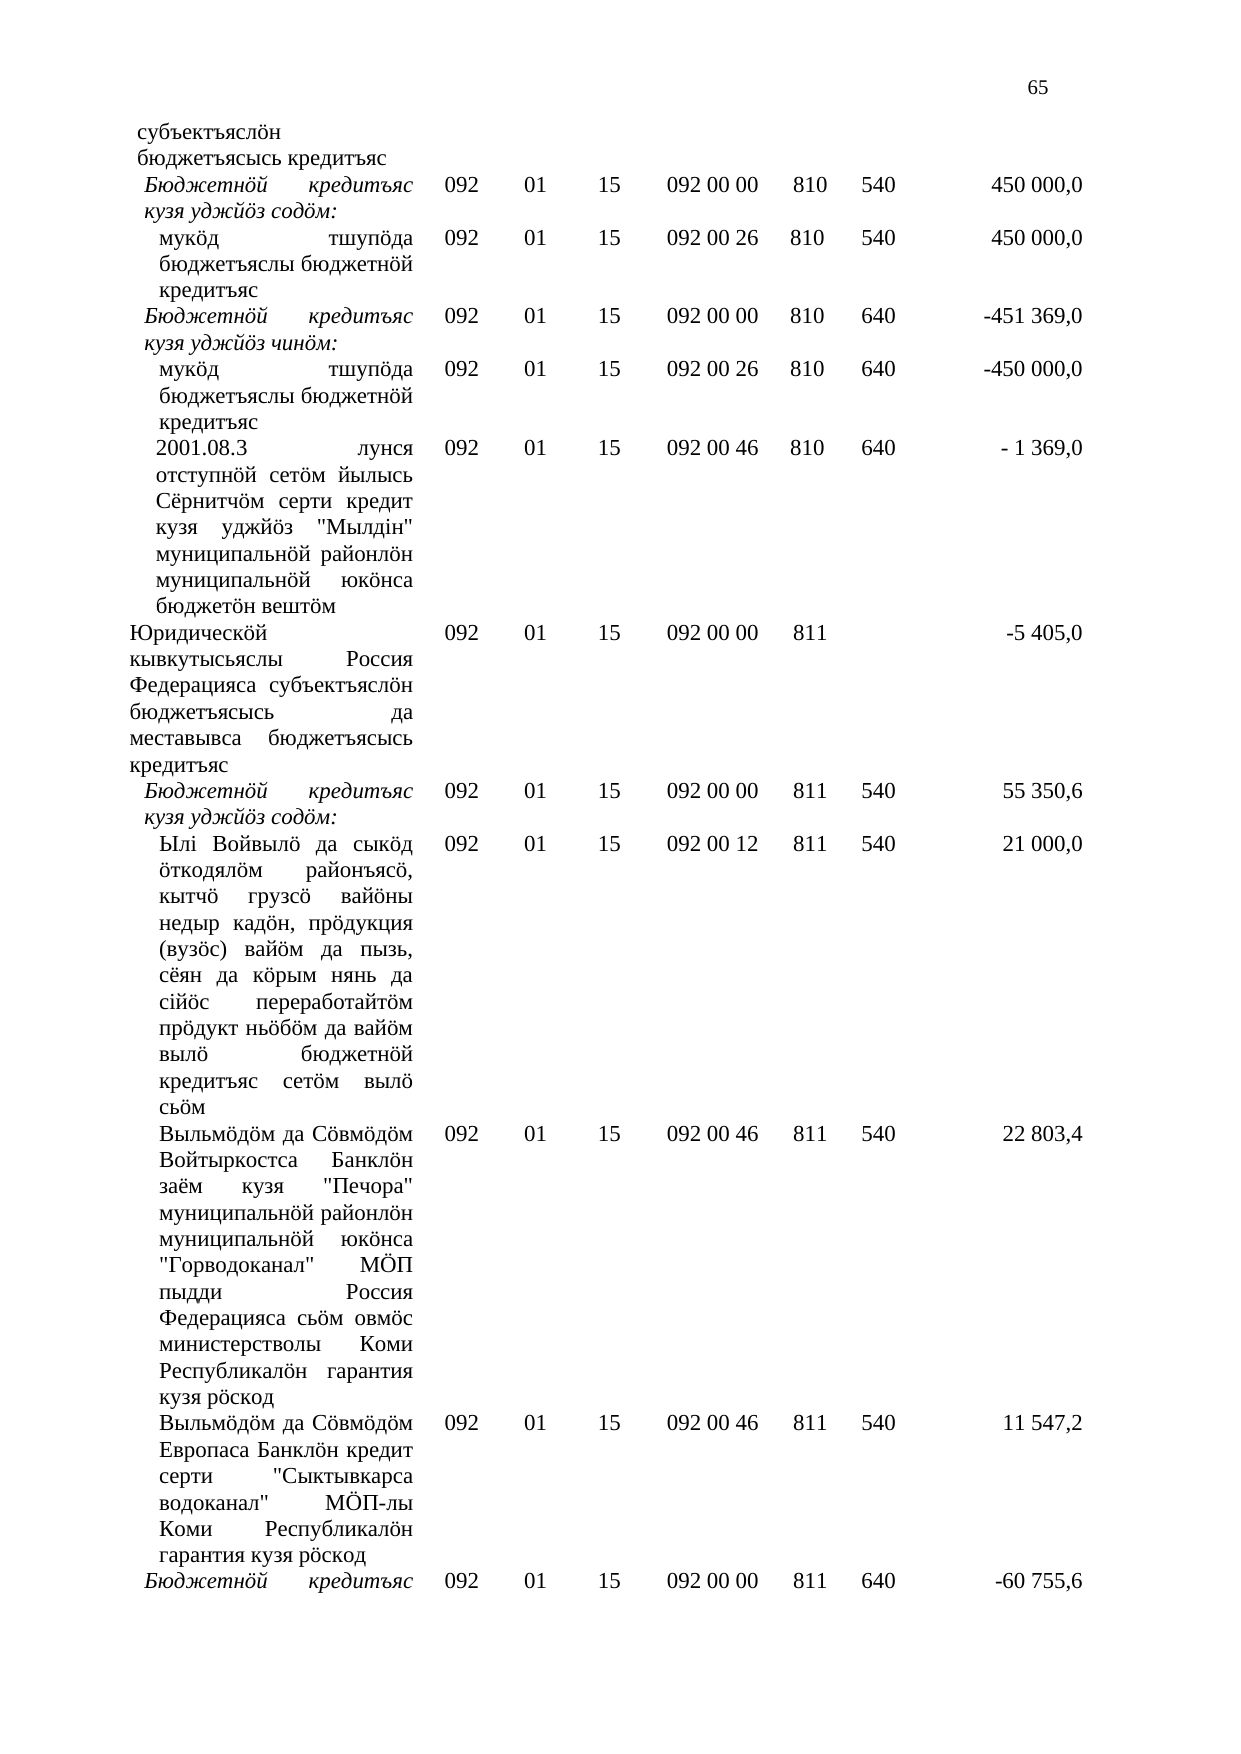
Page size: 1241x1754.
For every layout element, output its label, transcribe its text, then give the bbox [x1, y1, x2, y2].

table_cell 811 [779, 1410, 841, 1568]
table_cell 15 [572, 171, 646, 223]
table_cell 11 547,2 [915, 1410, 1094, 1568]
table_cell Выльмöдöм да Сöвмöдöм Войтыркостса Банклöн заём кузя "Печора" муниципальнöй районлöн муниципальнöй юкöнса "Горводоканал" МÖП пыдди Россия Федерацияса сьöм овмöс министерстволы Коми Республикалöн гарантия кузя рöскод [118, 1120, 424, 1409]
table_cell [1094, 355, 1150, 434]
table_cell 092 [425, 830, 498, 1119]
table_cell [1094, 303, 1150, 355]
table_cell 01 [498, 1120, 572, 1409]
table_cell [841, 118, 915, 171]
table_cell [1094, 830, 1150, 1119]
table_cell 811 [779, 830, 841, 1119]
table_cell 540 [841, 1120, 915, 1409]
table_cell 2001.08.3 лунся отступнöй сетöм йылысь Сёрнитчöм серти кредит кузя уджйöз "Мылдін" муниципальнöй районлöн муниципальнöй юкöнса бюджетöн вештöм [118, 434, 424, 619]
table_cell 092 [425, 1120, 498, 1409]
table_cell 15 [572, 1568, 646, 1594]
table_cell 092 00 26 [646, 355, 779, 434]
table_cell 15 [572, 355, 646, 434]
table_cell 092 [425, 619, 498, 777]
table_cell 15 [572, 1120, 646, 1409]
table_cell 092 00 26 [646, 224, 779, 303]
table_cell 01 [498, 619, 572, 777]
table_cell 811 [779, 619, 841, 777]
table_cell 810 [779, 434, 841, 619]
table_cell 092 [425, 303, 498, 355]
table_cell [1094, 1568, 1150, 1594]
table_cell [1094, 171, 1150, 223]
table_cell [1094, 777, 1150, 830]
table_cell 15 [572, 777, 646, 830]
table_cell 15 [572, 303, 646, 355]
table_cell 01 [498, 434, 572, 619]
table_cell 092 00 00 [646, 1568, 779, 1594]
table_cell 810 [779, 355, 841, 434]
table_cell мукöд тшупöда бюджетъяслы бюджетнöй кредитъяс [118, 224, 424, 303]
table_cell -450 000,0 [915, 355, 1094, 434]
table_cell 15 [572, 224, 646, 303]
table_cell 811 [779, 777, 841, 830]
table_cell [841, 619, 915, 777]
table_cell 092 [425, 1410, 498, 1568]
table_cell 01 [498, 355, 572, 434]
table_cell [1094, 224, 1150, 303]
table_cell [1094, 619, 1150, 777]
table_cell 450 000,0 [915, 224, 1094, 303]
table_cell мукöд тшупöда бюджетъяслы бюджетнöй кредитъяс [118, 355, 424, 434]
table_cell [779, 118, 841, 171]
table_cell 092 [425, 777, 498, 830]
table_cell -5 405,0 [915, 619, 1094, 777]
table_cell 15 [572, 830, 646, 1119]
table_cell [1094, 1410, 1150, 1568]
table_cell 15 [572, 619, 646, 777]
table_cell 092 00 12 [646, 830, 779, 1119]
table_cell 540 [841, 1410, 915, 1568]
table_cell 01 [498, 1410, 572, 1568]
table_cell [646, 118, 779, 171]
table_cell 810 [779, 224, 841, 303]
table_cell 640 [841, 355, 915, 434]
table_cell 540 [841, 830, 915, 1119]
table_cell 810 [779, 171, 841, 223]
table_cell [1094, 1120, 1150, 1409]
table_cell 55 350,6 [915, 777, 1094, 830]
table_cell 092 00 00 [646, 619, 779, 777]
table_cell Выльмöдöм да Сöвмöдöм Европаса Банклöн кредит серти "Сыктывкарса водоканал" МÖП-лы Коми Республикалöн гарантия кузя рöскод [118, 1410, 424, 1568]
table_cell 640 [841, 303, 915, 355]
table_cell Ылi Войвылö да сыкöд öткодялöм районъясö, кытчö грузсö вайöны недыр кадöн, прöдукция (вузöс) вайöм да пызь, сёян да кöрым нянь да сiйöс переработайтöм прöдукт ньöбöм да вайöм вылö бюджетнöй кредитъяс сетöм вылö сьöм [118, 830, 424, 1119]
table_cell 01 [498, 1568, 572, 1594]
table_cell 01 [498, 777, 572, 830]
table_cell [1094, 434, 1150, 619]
table_cell 092 [425, 434, 498, 619]
table_cell 092 00 00 [646, 171, 779, 223]
table_cell 21 000,0 [915, 830, 1094, 1119]
table_cell -60 755,6 [915, 1568, 1094, 1594]
table_cell 450 000,0 [915, 171, 1094, 223]
table_cell 092 [425, 1568, 498, 1594]
table_cell 092 00 46 [646, 434, 779, 619]
table_cell Бюджетнöй кредитъяс кузя уджйöз чинöм: [118, 303, 424, 355]
table_cell 540 [841, 224, 915, 303]
table_cell Бюджетнöй кредитъяс кузя уджйöз содöм: [118, 171, 424, 223]
table_cell 092 00 00 [646, 303, 779, 355]
table_cell 01 [498, 830, 572, 1119]
table_cell [425, 118, 498, 171]
table_cell [498, 118, 572, 171]
table_cell 811 [779, 1120, 841, 1409]
table_cell Бюджетнöй кредитъяс [118, 1568, 424, 1594]
table_cell 811 [779, 1568, 841, 1594]
table_cell 092 00 46 [646, 1410, 779, 1568]
table_cell 640 [841, 434, 915, 619]
table_cell - 1 369,0 [915, 434, 1094, 619]
table_cell 22 803,4 [915, 1120, 1094, 1409]
table_cell 540 [841, 777, 915, 830]
table_cell 540 [841, 171, 915, 223]
table_cell Бюджетнöй кредитъяс кузя уджйöз содöм: [118, 777, 424, 830]
table_cell 092 00 00 [646, 777, 779, 830]
table_cell 092 [425, 355, 498, 434]
table_cell 640 [841, 1568, 915, 1594]
table_cell 01 [498, 171, 572, 223]
table_cell 092 00 46 [646, 1120, 779, 1409]
table_cell [915, 118, 1094, 171]
table_cell 15 [572, 1410, 646, 1568]
table_cell 810 [779, 303, 841, 355]
table_cell [1094, 118, 1150, 171]
table_cell Юридическöй кывкутысьяслы Россия Федерацияса субъектъяслöн бюджетъясысь да меставывса бюджетъясысь кредитъяс [118, 619, 424, 777]
table_cell 15 [572, 434, 646, 619]
table_cell 092 [425, 171, 498, 223]
table_cell 092 [425, 224, 498, 303]
table_cell 01 [498, 224, 572, 303]
table_cell субъектъяслöн бюджетъясысь кредитъяс [118, 118, 424, 171]
table_cell 01 [498, 303, 572, 355]
table_cell [572, 118, 646, 171]
table_cell -451 369,0 [915, 303, 1094, 355]
